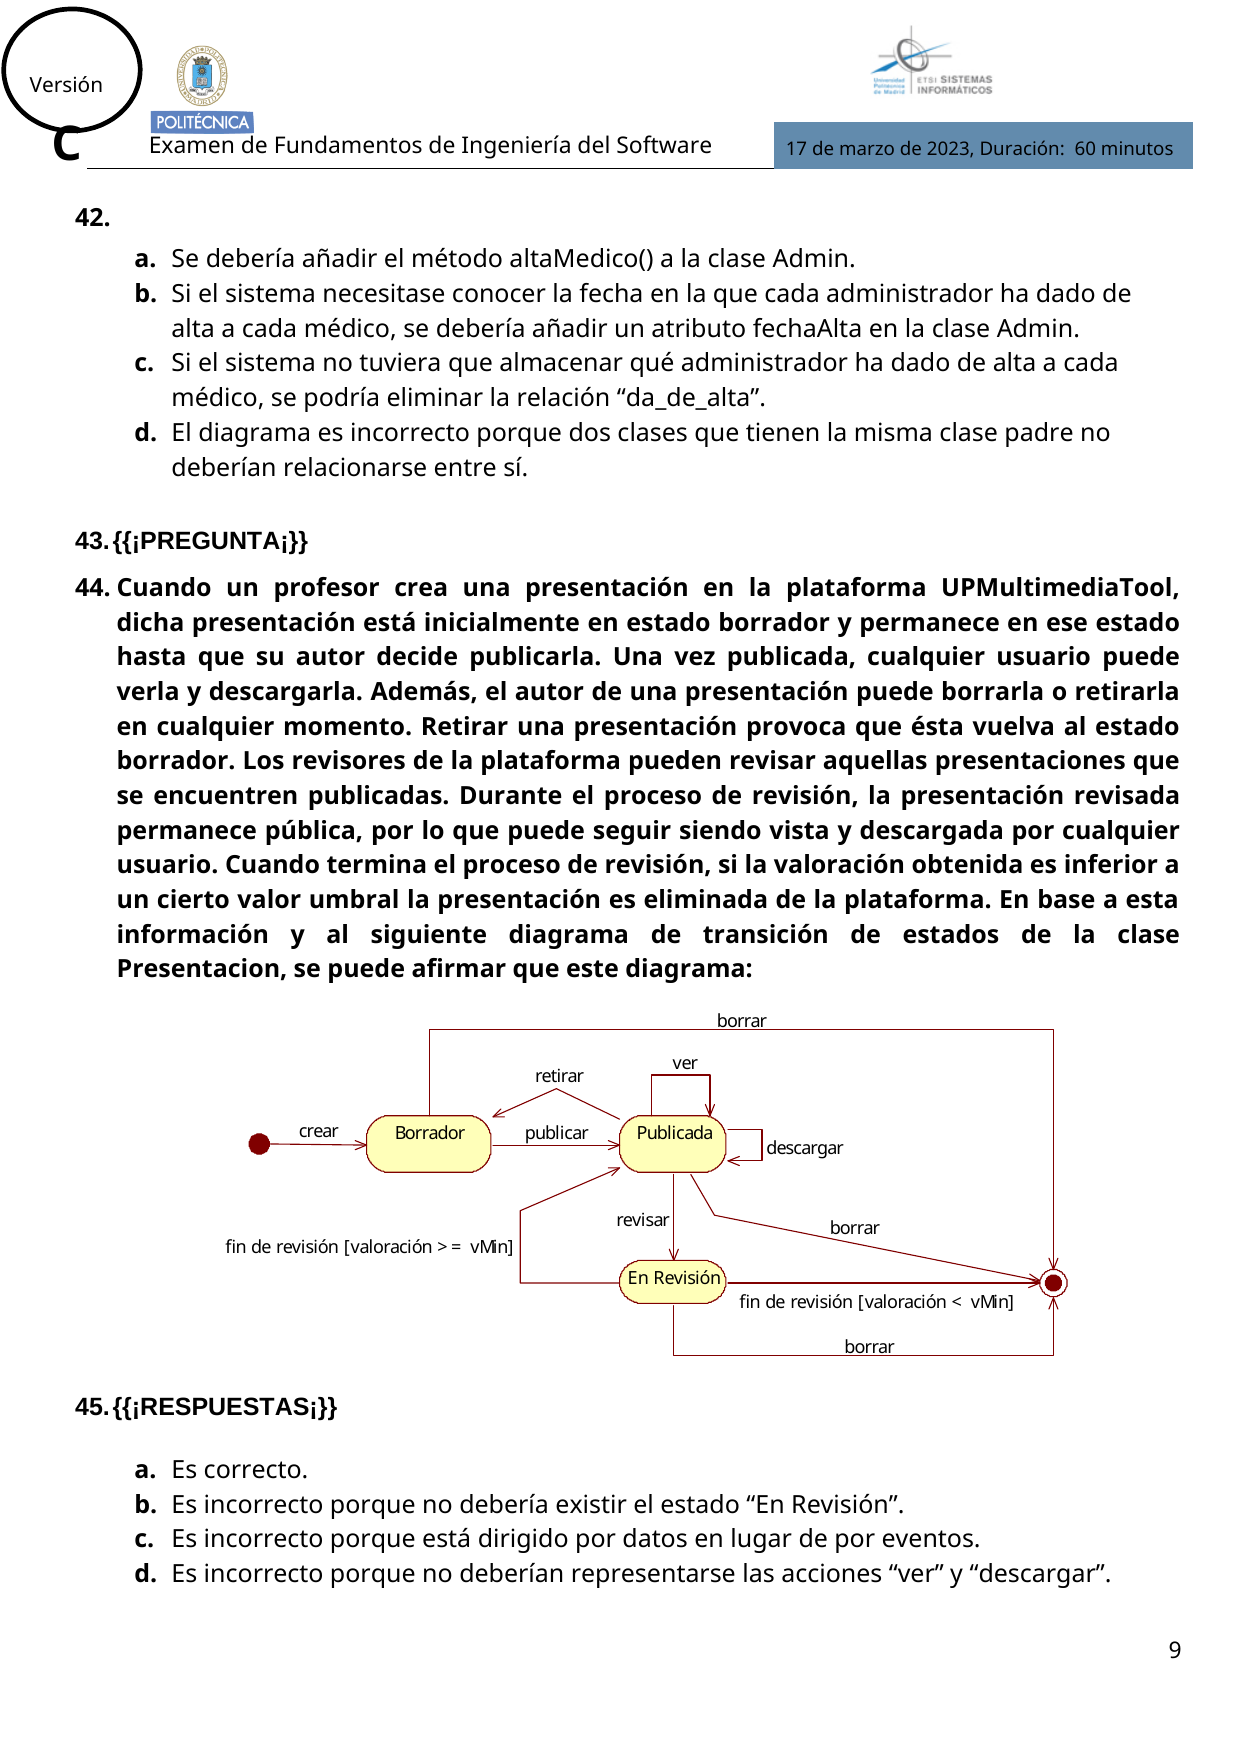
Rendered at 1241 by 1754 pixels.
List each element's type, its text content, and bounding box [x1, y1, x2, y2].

list El diagrama es incorrecto porque dos clases que tienen la misma clase padre no deberían relacionarse entre sí. [134, 414, 1181, 483]
list {{¡RESPUESTAS¡}} [75, 1392, 1181, 1420]
list Es incorrecto porque no debería existir el estado “En Revisión”. [134, 1486, 1181, 1521]
list Es incorrecto porque está dirigido por datos en lugar de por eventos. [134, 1521, 1181, 1555]
list Si el sistema necesitase conocer la fecha en la que cada administrador ha dado de alta a cada médico, se debería añadir un atributo fechaAlta en la clase Admin. [134, 276, 1181, 344]
list {{¡PREGUNTA¡}} [75, 526, 1181, 554]
list Si el sistema no tuviera que almacenar qué administrador ha dado de alta a cada médico, se podría eliminar la relación “da_de_alta”. [134, 345, 1181, 414]
list Cuando un profesor crea una presentación en la plataforma UPMultimediaTool, dicha presentación está inicialmente en estado borrador y permanece en ese estado hasta que su autor decide publicarla. Una vez publicada, cualquier usuario puede verla y descargarla. Además, el autor de una presentación puede borrarla o retirarla en cualquier momento. Retirar una presentación provoca que ésta vuelva al estado borrador. Los revisores de la plataforma pueden revisar aquellas presentaciones que se encuentren publicadas. Durante el proceso de revisión, la presentación revisada permanece pública, por lo que puede seguir siendo vista y descargada por cualquier usuario. Cuando termina el proceso de revisión, si la valoración obtenida es inferior a un cierto valor umbral la presentación es eliminada de la plataforma. En base a esta información y al siguiente diagrama de transición de estados de la clase Presentacion, se puede afirmar que este diagrama: [75, 569, 1181, 985]
list Es incorrecto porque no deberían representarse las acciones “ver” y “descargar”. [134, 1556, 1181, 1590]
list Se debería añadir el método altaMedico() a la clase Admin. [134, 241, 1181, 275]
list Es correcto. [134, 1452, 1181, 1486]
